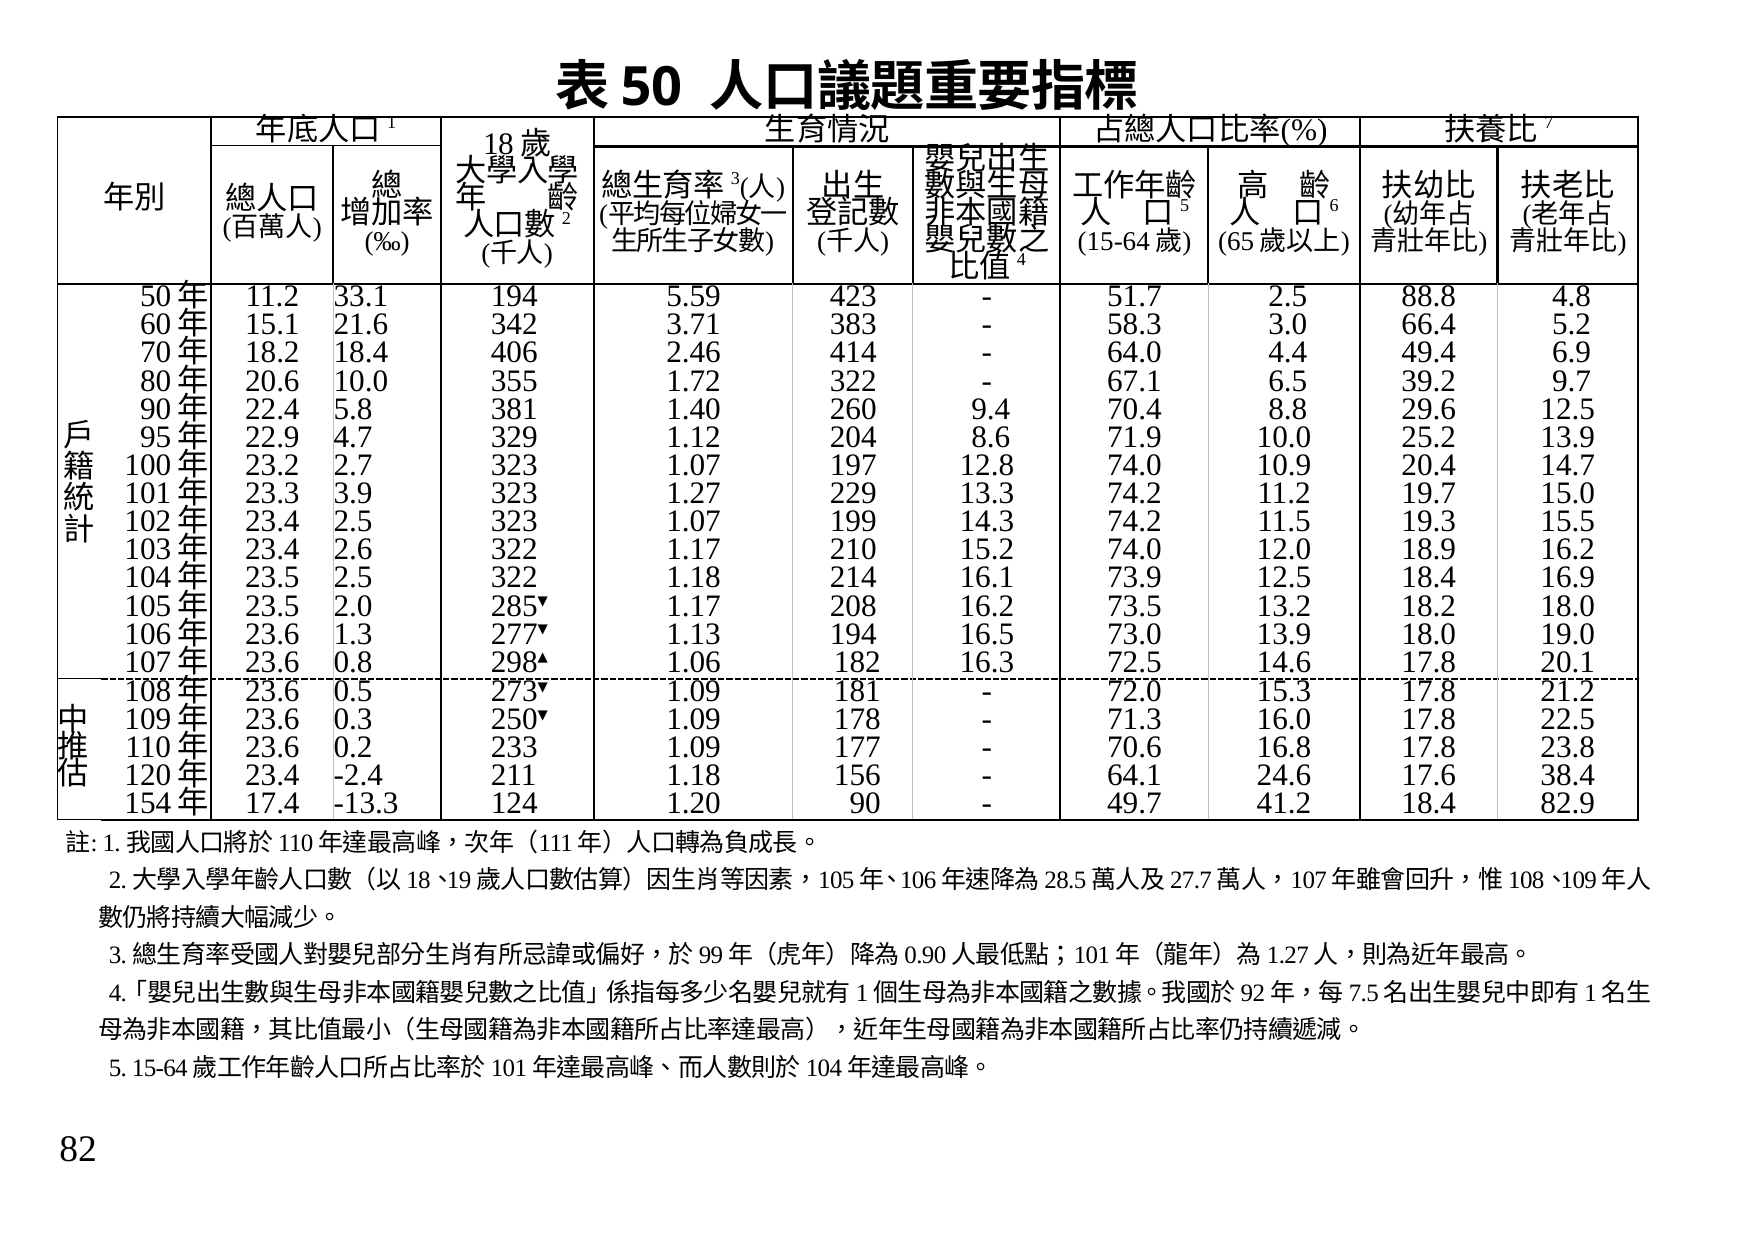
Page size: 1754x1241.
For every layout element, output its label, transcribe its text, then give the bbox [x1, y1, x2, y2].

table_cell 18.4 [334, 340, 440, 368]
table_cell 60年 [101, 312, 210, 340]
table_cell 51.7 [1061, 285, 1208, 312]
table_cell 8.6 [913, 425, 1059, 453]
table_cell 383 [793, 312, 912, 340]
table_cell 23.5 [212, 565, 333, 593]
table_cell 10.0 [1209, 425, 1359, 453]
table_cell 33.1 [334, 285, 440, 312]
table_cell - [913, 285, 1059, 312]
table_cell 18.0 [1361, 621, 1497, 649]
table_cell 21.6 [334, 312, 440, 340]
table_cell 1.17 [595, 593, 792, 621]
table_cell 109年 [101, 707, 210, 735]
table_cell 15.1 [212, 312, 333, 340]
table_cell 58.3 [1061, 312, 1208, 340]
table_cell 17.8 [1361, 707, 1497, 735]
table_cell 154年 [101, 791, 210, 819]
table_cell 12.0 [1209, 537, 1359, 565]
table_header 生育情況 [595, 118, 1059, 145]
table_cell 120年 [101, 763, 210, 791]
table_cell 194 [442, 285, 593, 312]
table_cell 9.7 [1498, 368, 1637, 396]
table_cell 2.7 [334, 453, 440, 481]
table_cell 14.6 [1209, 650, 1359, 678]
table_cell - [913, 707, 1059, 735]
table_header 18歲 大學入學 年 齡 人口數2 (千人) [442, 118, 593, 283]
table_header 年別 [58, 118, 210, 283]
table_cell 74.2 [1061, 481, 1208, 509]
table_cell 13.9 [1209, 621, 1359, 649]
table_cell 12.5 [1209, 565, 1359, 593]
table_cell 11.2 [1209, 481, 1359, 509]
table_cell 5.8 [334, 396, 440, 424]
table_cell 208 [793, 593, 912, 621]
table_cell 10.0 [334, 368, 440, 396]
table_cell 4.8 [1498, 285, 1637, 312]
table_cell 23.4 [212, 763, 333, 791]
table_cell - [913, 735, 1059, 763]
table_cell 20.4 [1361, 453, 1497, 481]
table_cell 74.0 [1061, 453, 1208, 481]
table_cell 13.9 [1498, 425, 1637, 453]
table_cell 73.0 [1061, 621, 1208, 649]
table_cell 總 增加率 (‰) [334, 146, 440, 283]
table_cell 18.2 [1361, 593, 1497, 621]
table_cell 322 [442, 565, 593, 593]
table_cell 1.09 [595, 707, 792, 735]
table_cell 17.8 [1361, 678, 1497, 707]
table_cell 106年 [101, 621, 210, 649]
table_cell 29.6 [1361, 396, 1497, 424]
table_cell 2.46 [595, 340, 792, 368]
table_cell 1.18 [595, 763, 792, 791]
table_cell 82.9 [1498, 791, 1637, 819]
table_cell 1.06 [595, 650, 792, 678]
table_cell 260 [793, 396, 912, 424]
table_cell 100年 [101, 453, 210, 481]
table_cell 64.0 [1061, 340, 1208, 368]
table_cell 177 [793, 735, 912, 763]
table_cell 2.5 [334, 565, 440, 593]
table_cell 199 [793, 509, 912, 537]
table_cell 1.18 [595, 565, 792, 593]
table_cell 39.2 [1361, 368, 1497, 396]
table_cell 273▼ [442, 678, 593, 707]
table_cell 156 [793, 763, 912, 791]
table_cell 22.4 [212, 396, 333, 424]
table_cell 扶幼比 (幼年占 青壯年比) [1361, 148, 1496, 283]
table_cell 出生 登記數 (千人) [794, 148, 912, 283]
table_cell 17.8 [1361, 735, 1497, 763]
table_cell 15.3 [1209, 678, 1359, 707]
table_cell 戶籍統計 [58, 285, 101, 678]
table_cell 16.2 [913, 593, 1059, 621]
table_cell 74.0 [1061, 537, 1208, 565]
table_cell 95年 [101, 425, 210, 453]
table_cell 8.8 [1209, 396, 1359, 424]
table_cell 211 [442, 763, 593, 791]
table_cell 1.40 [595, 396, 792, 424]
table_cell 18.4 [1361, 565, 1497, 593]
table_cell 14.3 [913, 509, 1059, 537]
table_cell 中推估 [58, 679, 101, 819]
table_cell 1.3 [334, 621, 440, 649]
table_cell 38.4 [1498, 763, 1637, 791]
table_cell 嬰兒出生數與生母非本國籍嬰兒數之比值4 [914, 148, 1059, 283]
table_cell 9.4 [913, 396, 1059, 424]
table_cell 23.8 [1498, 735, 1637, 763]
table_cell 3.9 [334, 481, 440, 509]
table_cell 110年 [101, 735, 210, 763]
table_cell 49.7 [1061, 791, 1208, 819]
table_cell 16.0 [1209, 707, 1359, 735]
table_header 占總人口比率(%) [1061, 118, 1359, 145]
table_cell - [913, 340, 1059, 368]
table_cell 103年 [101, 537, 210, 565]
table_cell 1.17 [595, 537, 792, 565]
table_cell 扶老比 (老年占 青壯年比) [1499, 148, 1637, 283]
table_cell 13.3 [913, 481, 1059, 509]
table_cell 70.6 [1061, 735, 1208, 763]
table_cell 16.3 [913, 650, 1059, 678]
table_cell 4.4 [1209, 340, 1359, 368]
table_cell 總生育率3(人) (平均每位婦女一生所生子女數) [595, 148, 792, 283]
table_cell 16.5 [913, 621, 1059, 649]
table_cell 23.4 [212, 537, 333, 565]
table_cell 204 [793, 425, 912, 453]
table_cell 1.27 [595, 481, 792, 509]
table_cell 15.0 [1498, 481, 1637, 509]
table_cell 6.9 [1498, 340, 1637, 368]
table_cell 101年 [101, 481, 210, 509]
table_cell 4.7 [334, 425, 440, 453]
table_cell 124 [442, 791, 593, 819]
table_cell 285▼ [442, 593, 593, 621]
table_cell 73.5 [1061, 593, 1208, 621]
table_cell 1.07 [595, 509, 792, 537]
table_cell 23.3 [212, 481, 333, 509]
table_cell 322 [442, 537, 593, 565]
table_cell 16.1 [913, 565, 1059, 593]
table_cell 17.4 [212, 791, 333, 819]
table_cell 2.5 [1209, 285, 1359, 312]
table_cell 3.71 [595, 312, 792, 340]
table_cell 20.1 [1498, 650, 1637, 678]
table_cell 22.5 [1498, 707, 1637, 735]
table_cell 2.5 [334, 509, 440, 537]
table_cell 1.20 [595, 791, 792, 819]
table_cell 80年 [101, 368, 210, 396]
table_cell 178 [793, 707, 912, 735]
table_cell 23.6 [212, 678, 333, 707]
table_cell - [913, 312, 1059, 340]
table_cell 108年 [101, 678, 210, 707]
table_cell 1.09 [595, 678, 792, 707]
table_cell 22.9 [212, 425, 333, 453]
table_cell 107年 [101, 650, 210, 678]
table_cell 總人口 (百萬人) [212, 146, 332, 283]
table_cell 0.8 [334, 650, 440, 678]
table_cell 23.6 [212, 735, 333, 763]
table_cell 0.3 [334, 707, 440, 735]
table_cell -13.3 [334, 791, 440, 819]
table_cell 104年 [101, 565, 210, 593]
table_cell 3.0 [1209, 312, 1359, 340]
table_cell 342 [442, 312, 593, 340]
table_cell 1.07 [595, 453, 792, 481]
table_header 年底人口1 [212, 118, 440, 145]
table_cell 233 [442, 735, 593, 763]
table_cell 18.2 [212, 340, 333, 368]
table_cell 1.72 [595, 368, 792, 396]
table_cell 71.3 [1061, 707, 1208, 735]
table_cell 1.09 [595, 735, 792, 763]
text 3. 總生育率受國人對嬰兒部分生肖有所忌諱或偏好，於99年（虎年）降為0.90人最低點；101年（龍年）為1.27人，則為近年最高。 [59, 934, 1651, 971]
table_cell 72.5 [1061, 650, 1208, 678]
table_cell 90 [793, 791, 912, 819]
table_cell 66.4 [1361, 312, 1497, 340]
table_cell 50年 [101, 285, 210, 312]
table_cell 20.6 [212, 368, 333, 396]
table_cell 18.4 [1361, 791, 1497, 819]
table_cell 322 [793, 368, 912, 396]
table_cell 355 [442, 368, 593, 396]
table_cell 25.2 [1361, 425, 1497, 453]
table_cell 12.8 [913, 453, 1059, 481]
table_cell 406 [442, 340, 593, 368]
table_cell 102年 [101, 509, 210, 537]
text 4.「嬰兒出生數與生母非本國籍嬰兒數之比值」係指每多少名嬰兒就有1個生母為非本國籍之數據。我國於92年，每7.5名出生嬰兒中即有1名生母為非本國籍，其比值最小（生母國籍為非本國籍所占比率達最高），近年生母國籍為非本國籍所占比率仍持續遞減。 [59, 971, 1651, 1046]
table_header 扶養比7 [1361, 118, 1637, 145]
table_cell 23.6 [212, 707, 333, 735]
table_cell 5.59 [595, 285, 792, 312]
table_cell 214 [793, 565, 912, 593]
table_cell 5.2 [1498, 312, 1637, 340]
table_cell 90年 [101, 396, 210, 424]
table_cell 71.9 [1061, 425, 1208, 453]
table_cell 18.0 [1498, 593, 1637, 621]
table_cell 197 [793, 453, 912, 481]
table_cell 2.6 [334, 537, 440, 565]
table_cell 229 [793, 481, 912, 509]
table_cell 73.9 [1061, 565, 1208, 593]
table_cell 49.4 [1361, 340, 1497, 368]
table_cell 16.9 [1498, 565, 1637, 593]
table_cell 18.9 [1361, 537, 1497, 565]
table_cell 423 [793, 285, 912, 312]
table_cell 64.1 [1061, 763, 1208, 791]
table_cell 23.5 [212, 593, 333, 621]
table_cell 23.6 [212, 621, 333, 649]
table_cell 182 [793, 650, 912, 678]
table_cell 329 [442, 425, 593, 453]
table_cell 工作年齡人 口5 (15-64歲) [1061, 148, 1207, 283]
table_cell -2.4 [334, 763, 440, 791]
table_cell 194 [793, 621, 912, 649]
table_cell 15.5 [1498, 509, 1637, 537]
table_cell 16.2 [1498, 537, 1637, 565]
table_cell 6.5 [1209, 368, 1359, 396]
table_cell 23.4 [212, 509, 333, 537]
table_cell 17.6 [1361, 763, 1497, 791]
table_cell 24.6 [1209, 763, 1359, 791]
table_cell 381 [442, 396, 593, 424]
table_cell 23.2 [212, 453, 333, 481]
table_cell - [913, 368, 1059, 396]
table_cell 1.12 [595, 425, 792, 453]
subtitle 表50 人口議題重要指標 [59, 62, 1636, 116]
table_cell 414 [793, 340, 912, 368]
table_cell 181 [793, 678, 912, 707]
table_cell - [913, 763, 1059, 791]
table_cell 高 齡 人 口6 (65歲以上) [1209, 148, 1359, 283]
table_cell 2.0 [334, 593, 440, 621]
table_cell 105年 [101, 593, 210, 621]
table_cell 0.5 [334, 678, 440, 707]
table_cell - [913, 791, 1059, 819]
table_cell 23.6 [212, 650, 333, 678]
table_cell 11.5 [1209, 509, 1359, 537]
table_cell 277▼ [442, 621, 593, 649]
table_cell 13.2 [1209, 593, 1359, 621]
table_cell 298▲ [442, 650, 593, 678]
table_cell 70.4 [1061, 396, 1208, 424]
table_cell 11.2 [212, 285, 333, 312]
table_cell 15.2 [913, 537, 1059, 565]
table_cell 323 [442, 453, 593, 481]
text 2. 大學入學年齡人口數（以18、19歲人口數估算）因生肖等因素，105年、106年速降為28.5萬人及27.7萬人，107年雖會回升，惟108、109年人數仍將持續大幅減少。 [59, 859, 1651, 934]
text 5. 15-64歲工作年齡人口所占比率於101年達最高峰、而人數則於104年達最高峰。 [59, 1046, 1651, 1084]
table_cell 323 [442, 509, 593, 537]
table_cell 72.0 [1061, 678, 1208, 707]
table_cell 41.2 [1209, 791, 1359, 819]
table_cell 16.8 [1209, 735, 1359, 763]
table_cell 323 [442, 481, 593, 509]
table_cell 19.7 [1361, 481, 1497, 509]
table_cell - [913, 678, 1059, 707]
table_cell 210 [793, 537, 912, 565]
table_cell 19.3 [1361, 509, 1497, 537]
table_cell 67.1 [1061, 368, 1208, 396]
table_cell 70年 [101, 340, 210, 368]
table_cell 0.2 [334, 735, 440, 763]
table_cell 17.8 [1361, 650, 1497, 678]
table_cell 19.0 [1498, 621, 1637, 649]
table_cell 14.7 [1498, 453, 1637, 481]
table_cell 88.8 [1361, 285, 1497, 312]
table_cell 21.2 [1498, 678, 1637, 707]
table_cell 12.5 [1498, 396, 1637, 424]
table_cell 250▼ [442, 707, 593, 735]
text 註: 1. 我國人口將於110年達最高峰，次年（111年）人口轉為負成長。 [59, 821, 1651, 859]
table_cell 74.2 [1061, 509, 1208, 537]
table_cell 10.9 [1209, 453, 1359, 481]
table_cell 1.13 [595, 621, 792, 649]
